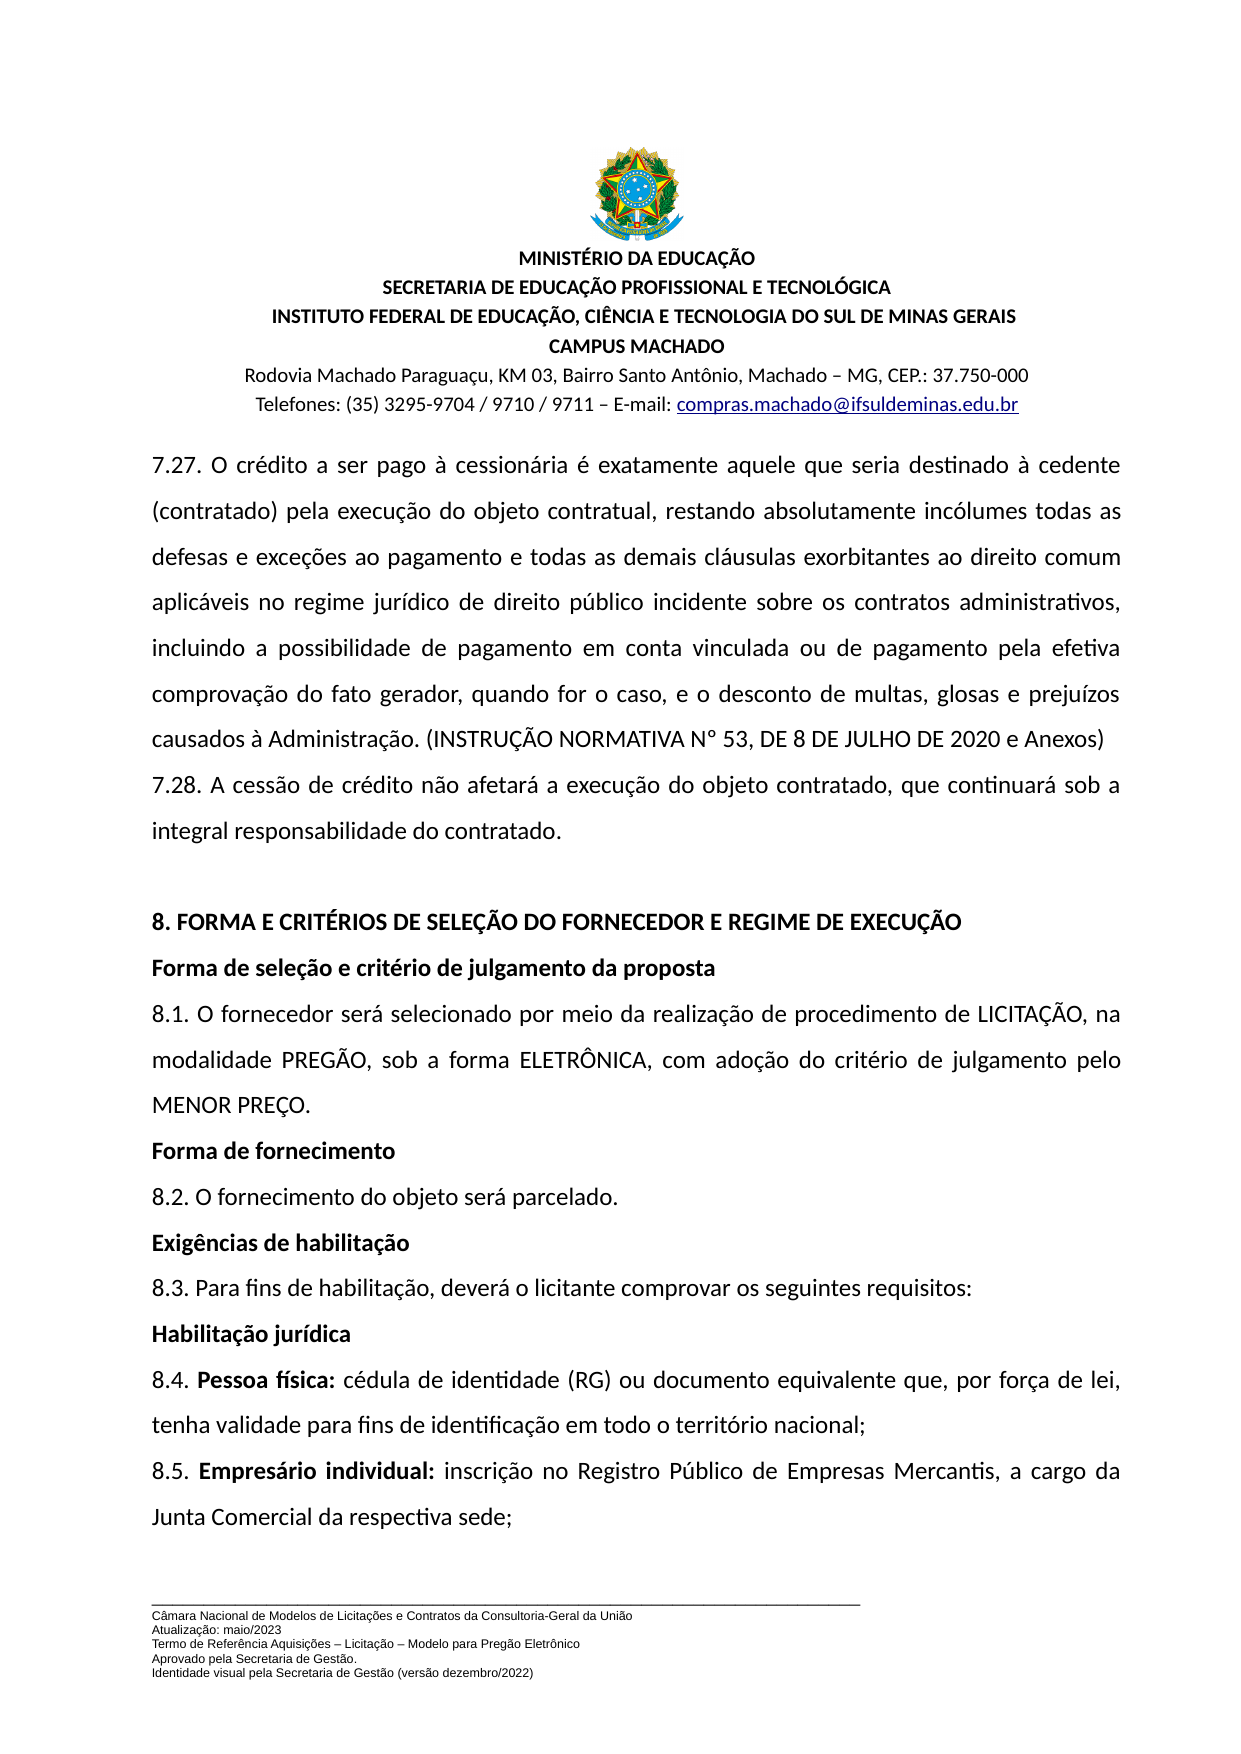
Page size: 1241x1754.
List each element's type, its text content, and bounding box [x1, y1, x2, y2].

text Forma de seleção e critério de julgamento da proposta [152, 952, 1122, 983]
text 8.3. Para fins de habilitação, deverá o licitante comprovar os seguintes requisitos: [152, 1272, 1122, 1303]
text 8.5. Empresário individual: inscrição no Registro Público de Empresas Mercantis, a cargo da Junta Comercial da respectiva sede; [152, 1455, 1122, 1532]
text Forma de fornecimento [152, 1135, 1122, 1166]
text Habilitação jurídica [152, 1318, 1122, 1349]
text 7.27. O crédito a ser pago à cessionária é exatamente aquele que seria destinado à cedente (contratado) pela execução do objeto contratual, restando absolutamente incólumes todas as defesas e exceções ao pagamento e todas as demais cláusulas exorbitantes ao direito comum aplicáveis no regime jurídico de direito público incidente sobre os contratos administrativos, incluindo a possibilidade de pagamento em conta vinculada ou de pagamento pela efetiva comprovação do fato gerador, quando for o caso, e o desconto de multas, glosas e prejuízos causados à Administração. (INSTRUÇÃO NORMATIVA Nº 53, DE 8 DE JULHO DE 2020 e Anexos) [152, 449, 1122, 754]
text Exigências de habilitação [152, 1227, 1122, 1257]
picture [652, 219, 684, 241]
picture [630, 236, 645, 241]
picture [590, 147, 684, 241]
text 7.28. A cessão de crédito não afetará a execução do objeto contratado, que continuará sob a integral responsabilidade do contratado. [152, 769, 1122, 846]
text 8.2. O fornecimento do objeto será parcelado. [152, 1181, 1122, 1211]
text 8.1. O fornecedor será selecionado por meio da realização de procedimento de LICITAÇÃO, na modalidade PREGÃO, sob a forma ELETRÔNICA, com adoção do critério de julgamento pelo MENOR PREÇO. [152, 998, 1122, 1120]
text 8.4. Pessoa física: cédula de identidade (RG) ou documento equivalente que, por força de lei, tenha validade para fins de identificação em todo o território nacional; [152, 1364, 1122, 1440]
picture [656, 223, 665, 228]
text 8. FORMA E CRITÉRIOS DE SELEÇÃO DO FORNECEDOR E REGIME DE EXECUÇÃO [152, 907, 1122, 937]
